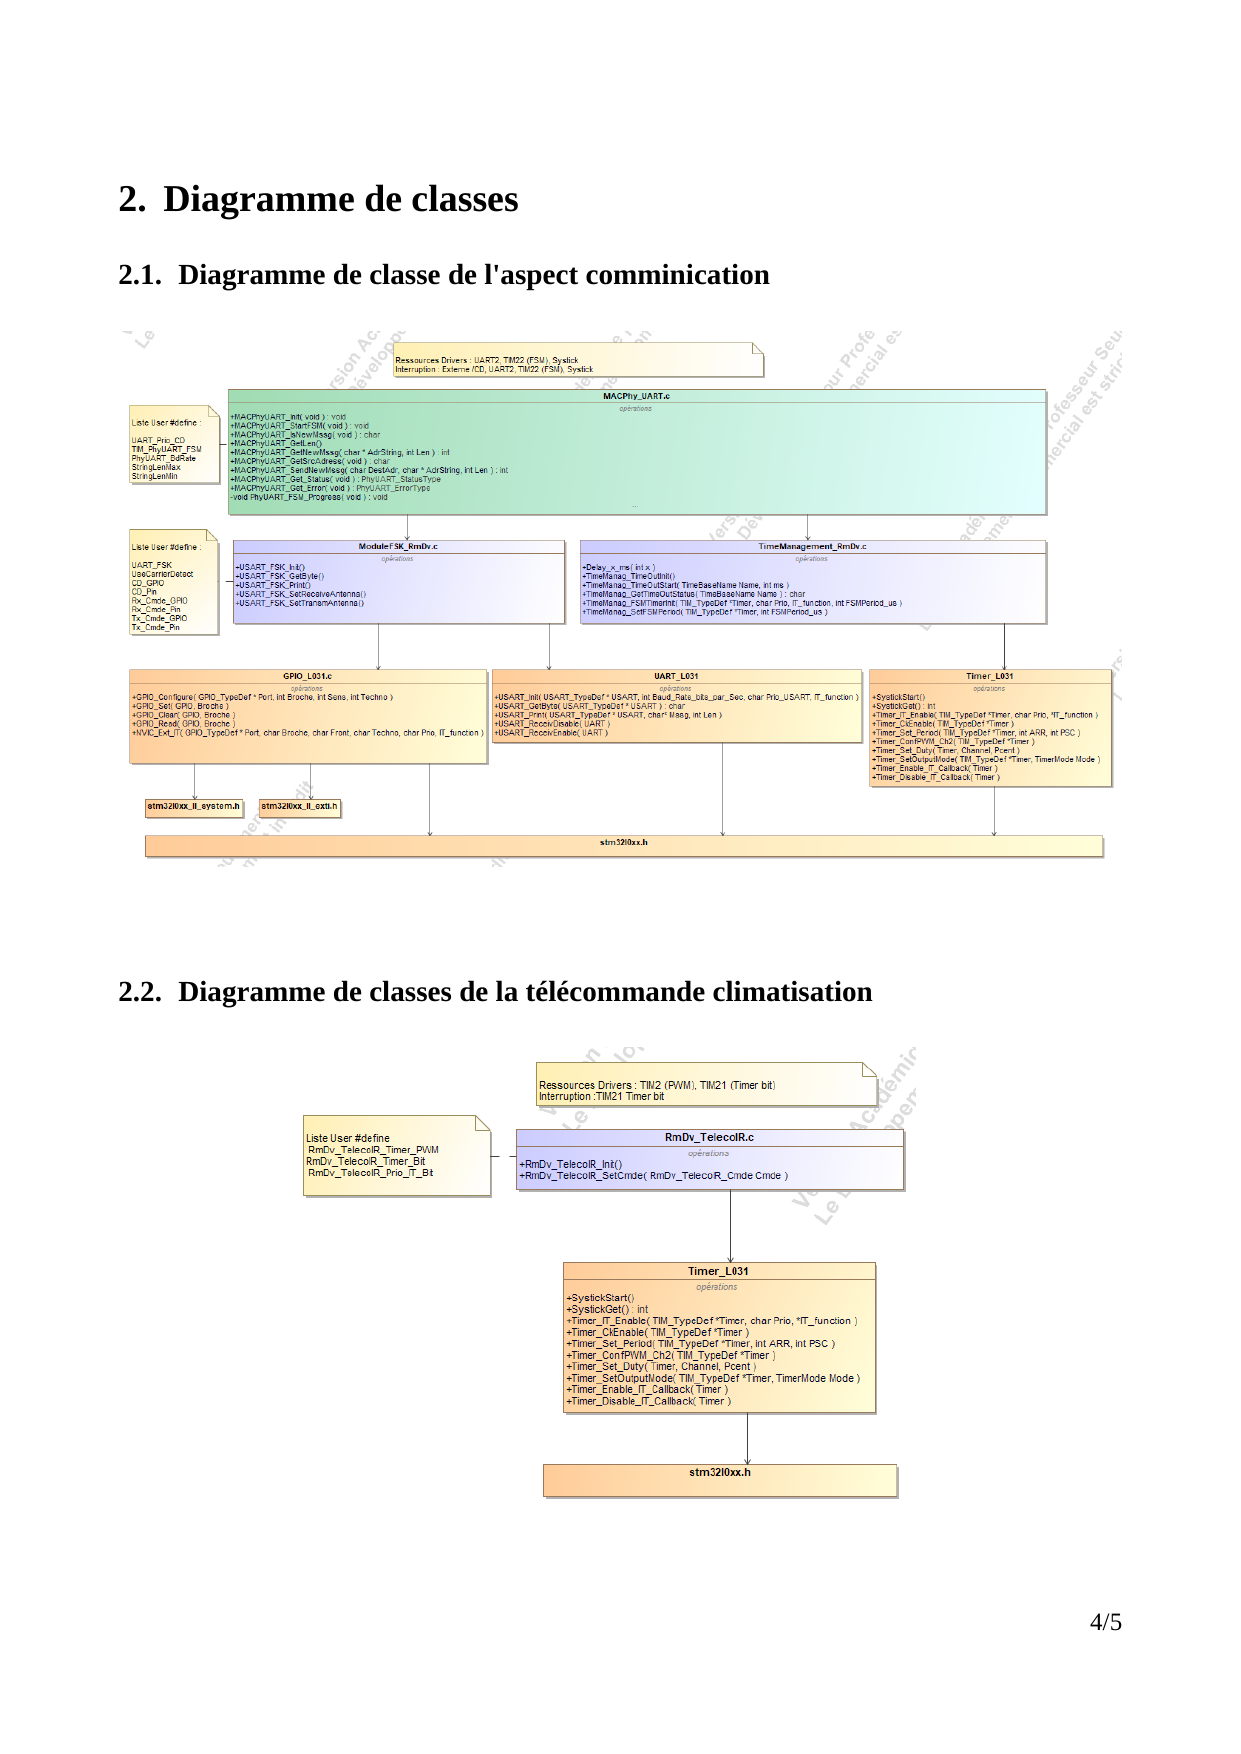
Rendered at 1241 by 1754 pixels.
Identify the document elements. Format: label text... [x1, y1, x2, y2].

subtitle Diagramme de classes [118, 176, 1122, 220]
subtitle Diagramme de classes de la télécommande climatisation [118, 974, 1122, 1008]
subtitle Diagramme de classe de l'aspect comminication [118, 257, 1122, 291]
